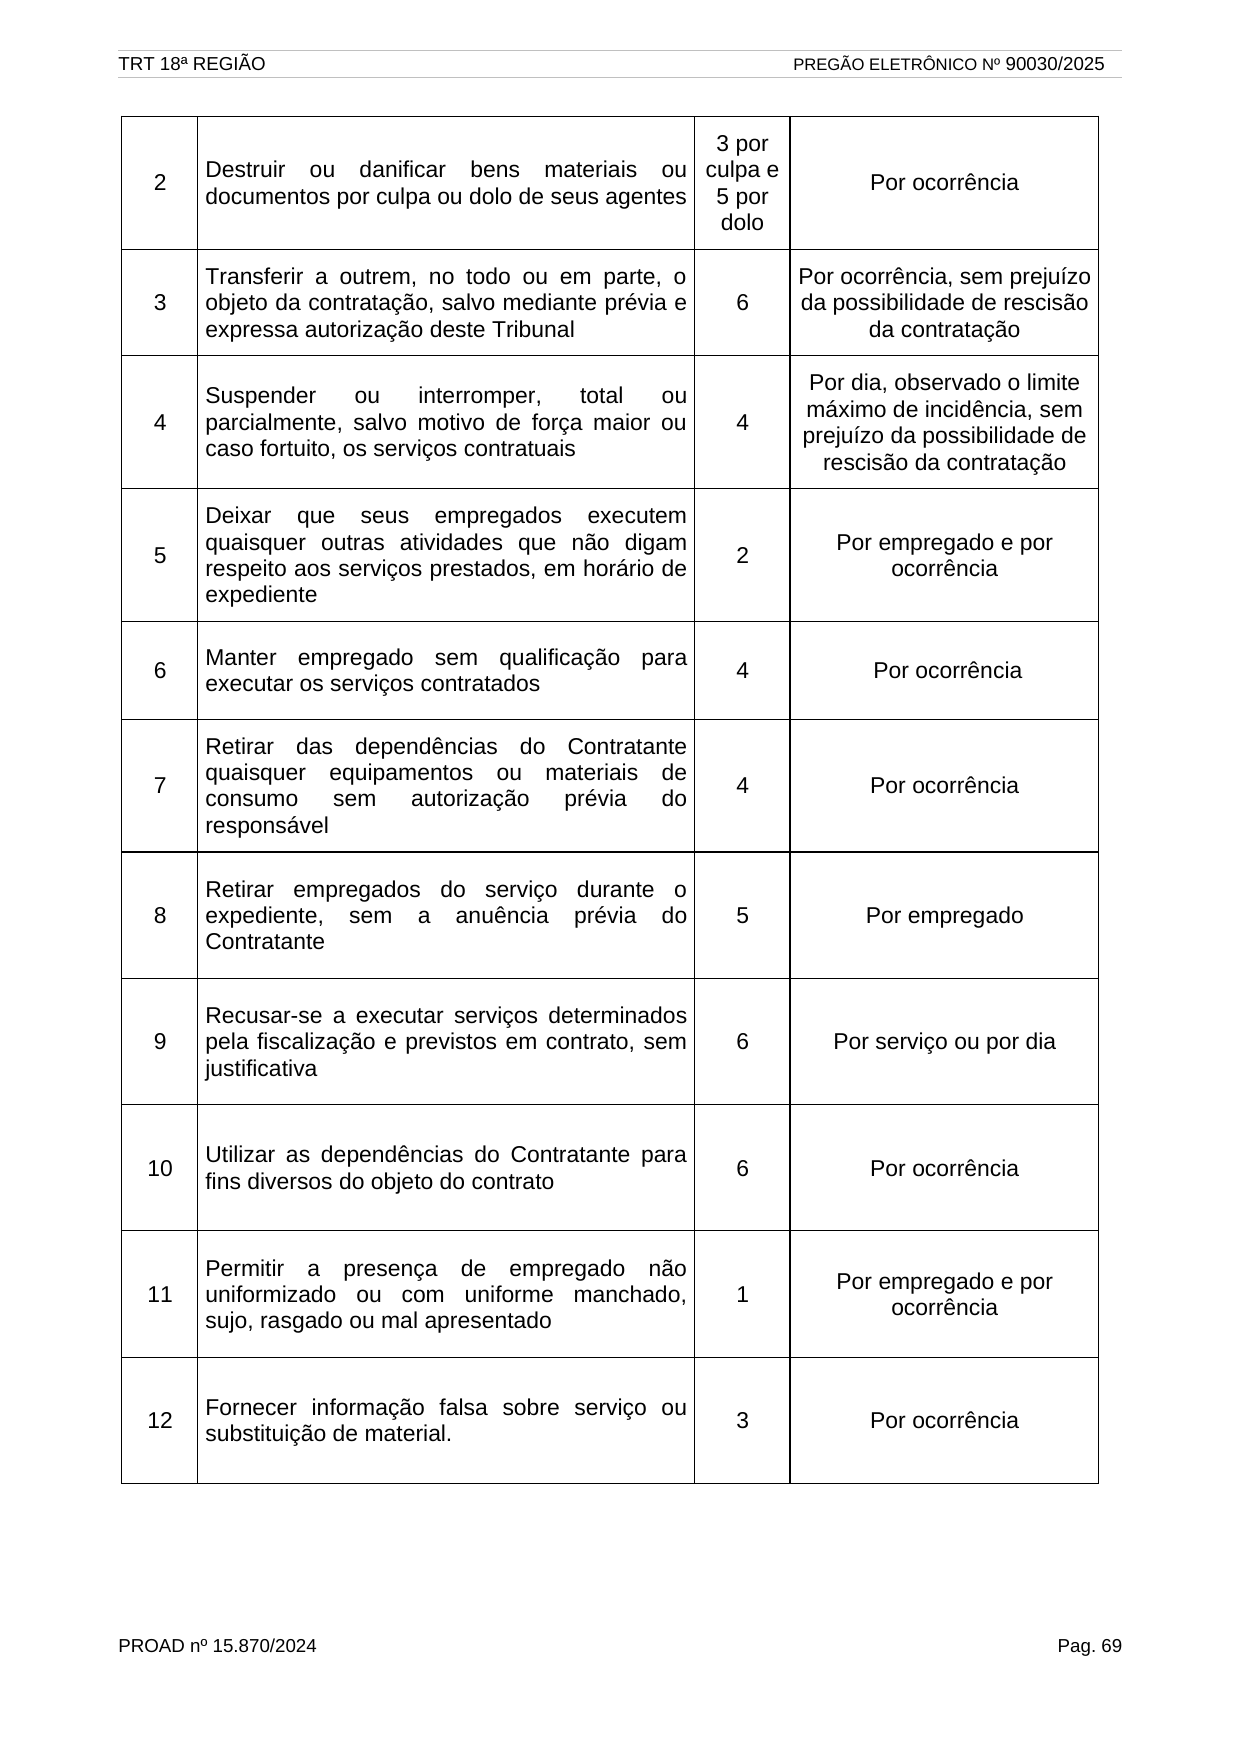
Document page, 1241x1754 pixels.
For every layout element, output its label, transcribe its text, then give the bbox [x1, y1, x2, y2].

table_cell 2 [695, 489, 789, 621]
table_cell Retirar das dependências do Contratante quaisquer equipamentos ou materiais de consumo sem autorização prévia do responsável [198, 720, 694, 851]
table_cell Fornecer informação falsa sobre serviço ou substituição de material. [198, 1358, 694, 1483]
table_cell 10 [122, 1105, 197, 1230]
table_cell Por serviço ou por dia [791, 979, 1098, 1104]
table_cell Por ocorrência [791, 1105, 1098, 1230]
table_cell Manter empregado sem qualificação para executar os serviços contratados [198, 622, 694, 718]
table_cell 6 [695, 1105, 789, 1230]
table_cell 4 [695, 720, 789, 851]
table_cell Suspender ou interromper, total ou parcialmente, salvo motivo de força maior ou caso fortuito, os serviços contratuais [198, 356, 694, 488]
table_cell Permitir a presença de empregado não uniformizado ou com uniforme manchado, sujo, rasgado ou mal apresentado [198, 1231, 694, 1357]
table_cell Por empregado e por ocorrência [791, 489, 1098, 621]
table_cell 7 [122, 720, 197, 851]
table_cell 6 [122, 622, 197, 718]
table_cell Por empregado e por ocorrência [791, 1231, 1098, 1357]
table_cell 4 [122, 356, 197, 488]
table_cell 3 [122, 250, 197, 355]
table_cell 11 [122, 1231, 197, 1357]
table_cell 3 por culpa e 5 por dolo [695, 117, 789, 248]
table_cell Por ocorrência [791, 720, 1098, 851]
table_cell Por ocorrência [791, 622, 1098, 718]
table_cell 9 [122, 979, 197, 1104]
table_cell Por empregado [791, 853, 1098, 978]
table_cell Destruir ou danificar bens materiais ou documentos por culpa ou dolo de seus agentes [198, 117, 694, 248]
table_cell Utilizar as dependências do Contratante para fins diversos do objeto do contrato [198, 1105, 694, 1230]
table_cell Transferir a outrem, no todo ou em parte, o objeto da contratação, salvo mediante prévia e expressa autorização deste Tribunal [198, 250, 694, 355]
table_cell Por ocorrência, sem prejuízo da possibilidade de rescisão da contratação [791, 250, 1098, 355]
table_cell Por ocorrência [791, 1358, 1098, 1483]
table_cell Por dia, observado o limite máximo de incidência, sem prejuízo da possibilidade de rescisão da contratação [791, 356, 1098, 488]
table_cell Recusar-se a executar serviços determinados pela fiscalização e previstos em contrato, sem justificativa [198, 979, 694, 1104]
table_cell Retirar empregados do serviço durante o expediente, sem a anuência prévia do Contratante [198, 853, 694, 978]
table_cell 12 [122, 1358, 197, 1483]
table_cell 4 [695, 356, 789, 488]
table_cell Por ocorrência [791, 117, 1098, 248]
table_cell 8 [122, 853, 197, 978]
table_cell Deixar que seus empregados executem quaisquer outras atividades que não digam respeito aos serviços prestados, em horário de expediente [198, 489, 694, 621]
table_cell 1 [695, 1231, 789, 1357]
table_cell 3 [695, 1358, 789, 1483]
table_cell 4 [695, 622, 789, 718]
table_cell 6 [695, 979, 789, 1104]
table_cell 6 [695, 250, 789, 355]
table_cell 2 [122, 117, 197, 248]
table_cell 5 [695, 853, 789, 978]
table_cell 5 [122, 489, 197, 621]
